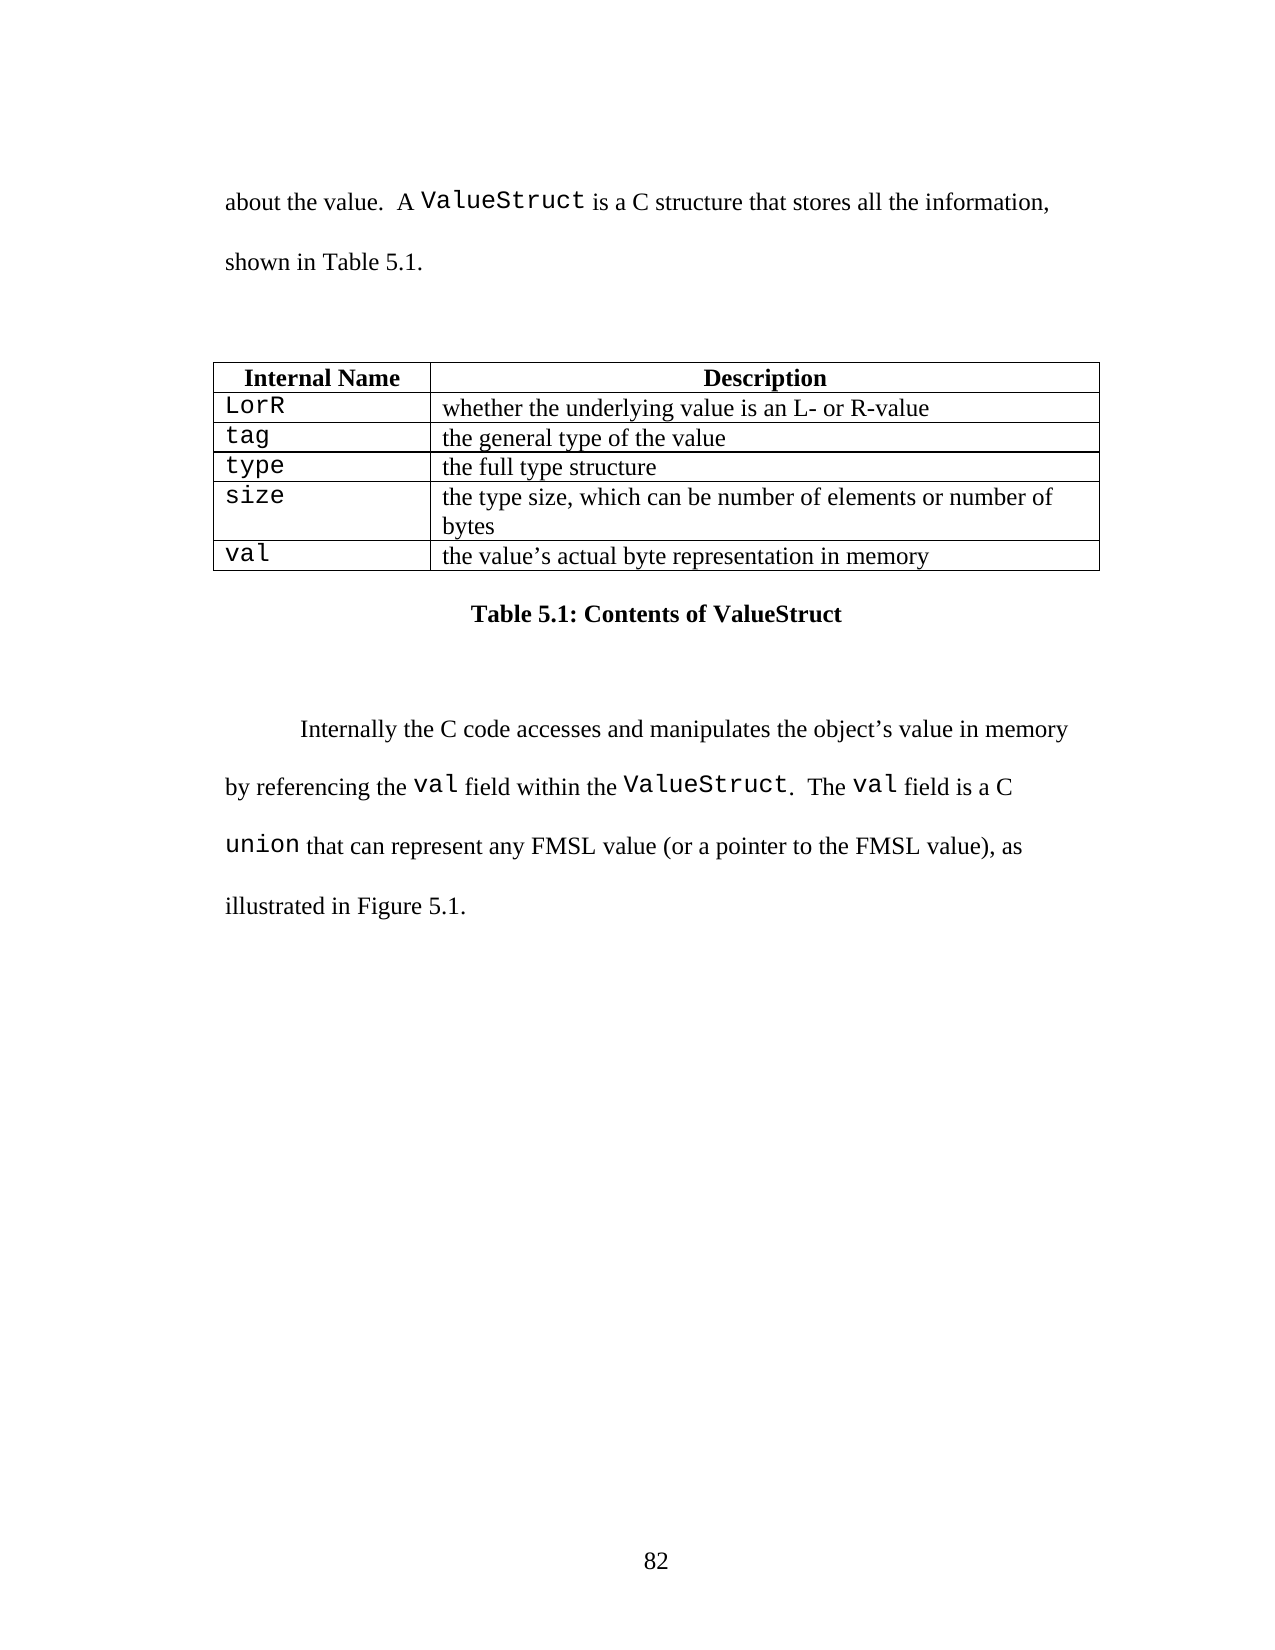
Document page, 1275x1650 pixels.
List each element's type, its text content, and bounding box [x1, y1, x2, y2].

table_header Description [431, 363, 1099, 392]
text Internally the C code accesses and manipulates the object’s value in memory by referencing the val field within the ValueStruct. The val field is a C union that can represent any FMSL value (or a pointer to the FMSL value), as illustrated in Figure 5.1. [225, 714, 1087, 920]
table_cell val [214, 541, 430, 569]
text Table 5.1: Contents of ValueStruct [225, 599, 1087, 628]
table_cell the general type of the value [431, 423, 1099, 451]
table_cell the type size, which can be number of elements or number of bytes [431, 482, 1099, 540]
table_cell the value’s actual byte representation in memory [431, 541, 1099, 569]
table_cell whether the underlying value is an L- or R-value [431, 393, 1099, 422]
table_cell size [214, 482, 430, 540]
table_cell type [214, 453, 430, 481]
table_header Internal Name [214, 363, 430, 392]
table_cell the full type structure [431, 453, 1099, 481]
text about the value. A ValueStruct is a C structure that stores all the information, shown in Table 5.1. [225, 187, 1087, 276]
table_cell tag [214, 423, 430, 451]
table_cell LorR [214, 393, 430, 422]
